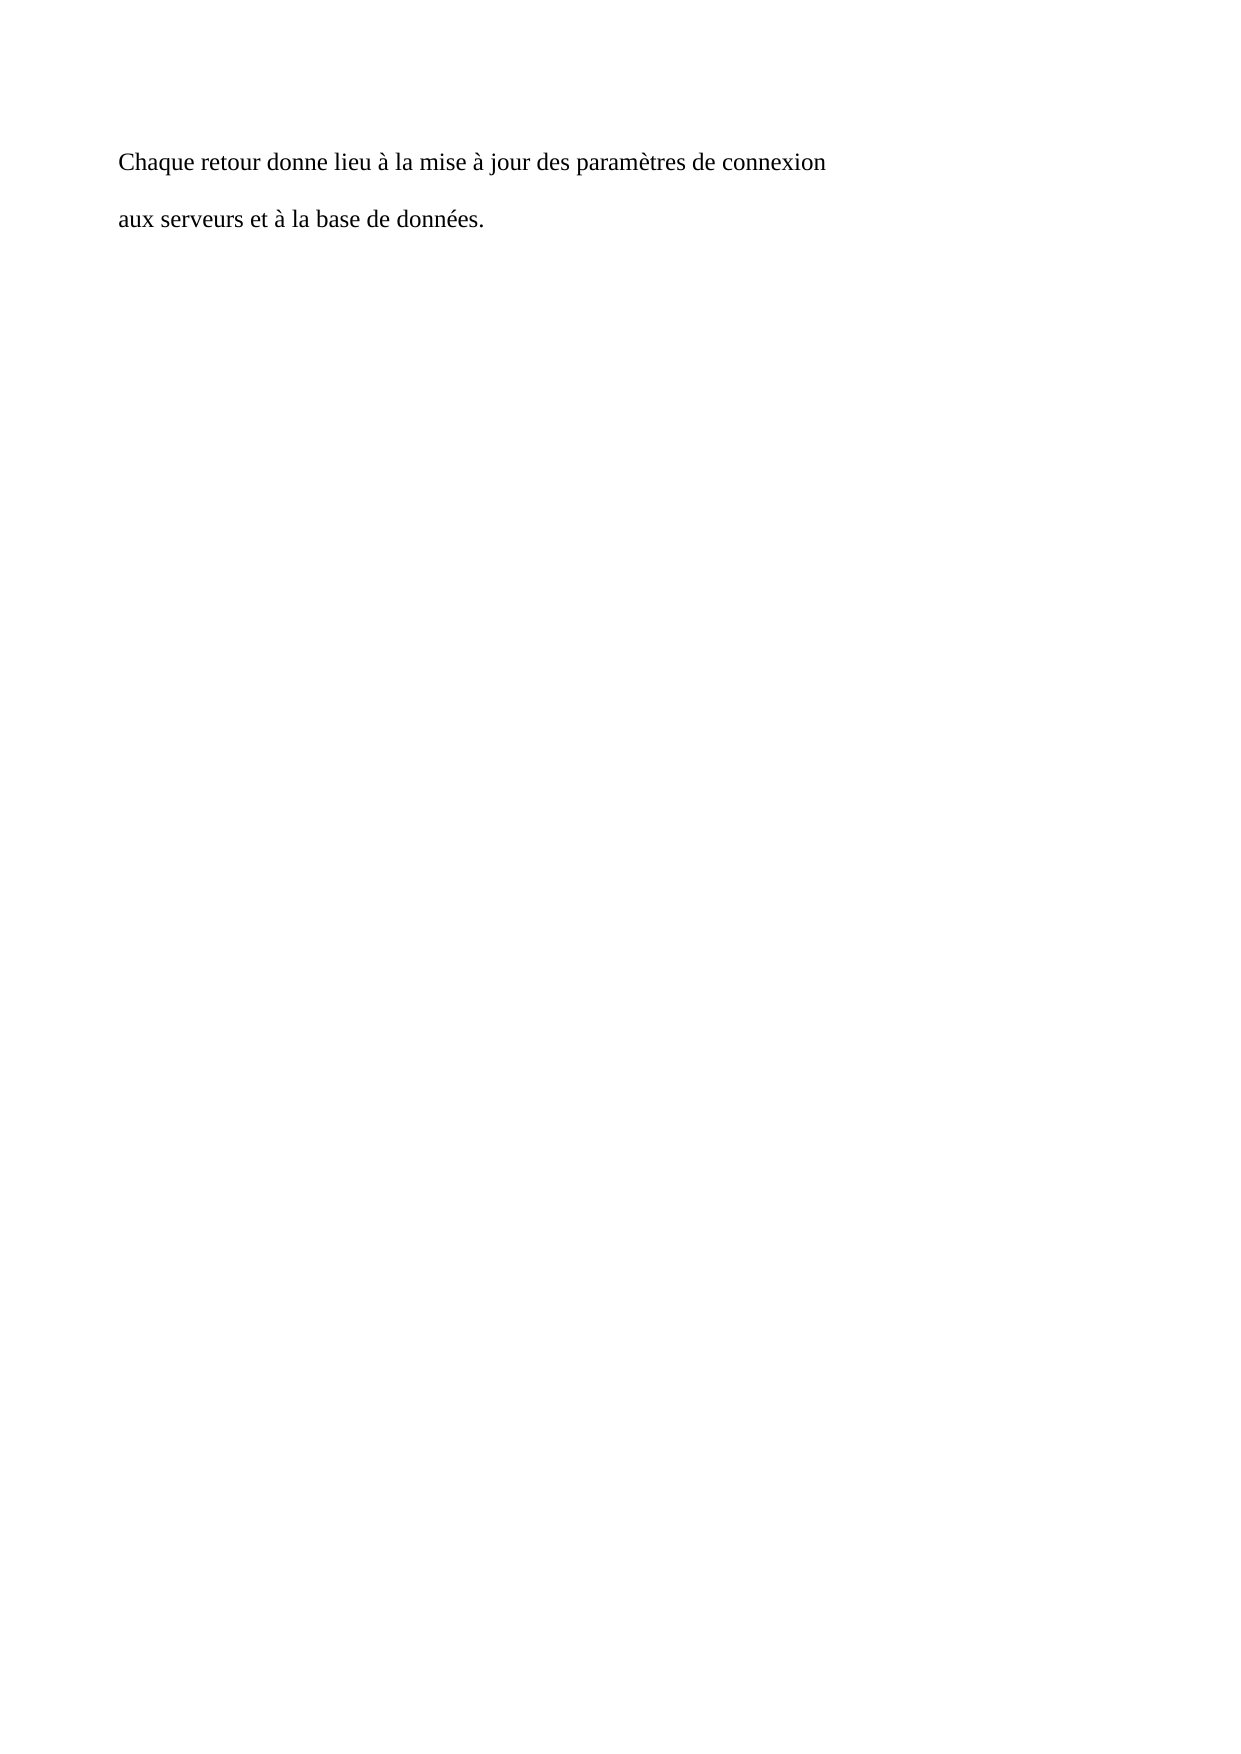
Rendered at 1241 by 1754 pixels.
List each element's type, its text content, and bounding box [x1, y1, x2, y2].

text Chaque retour donne lieu à la mise à jour des paramètres de connexion [118, 147, 1122, 176]
text aux serveurs et à la base de données. [118, 204, 1122, 233]
